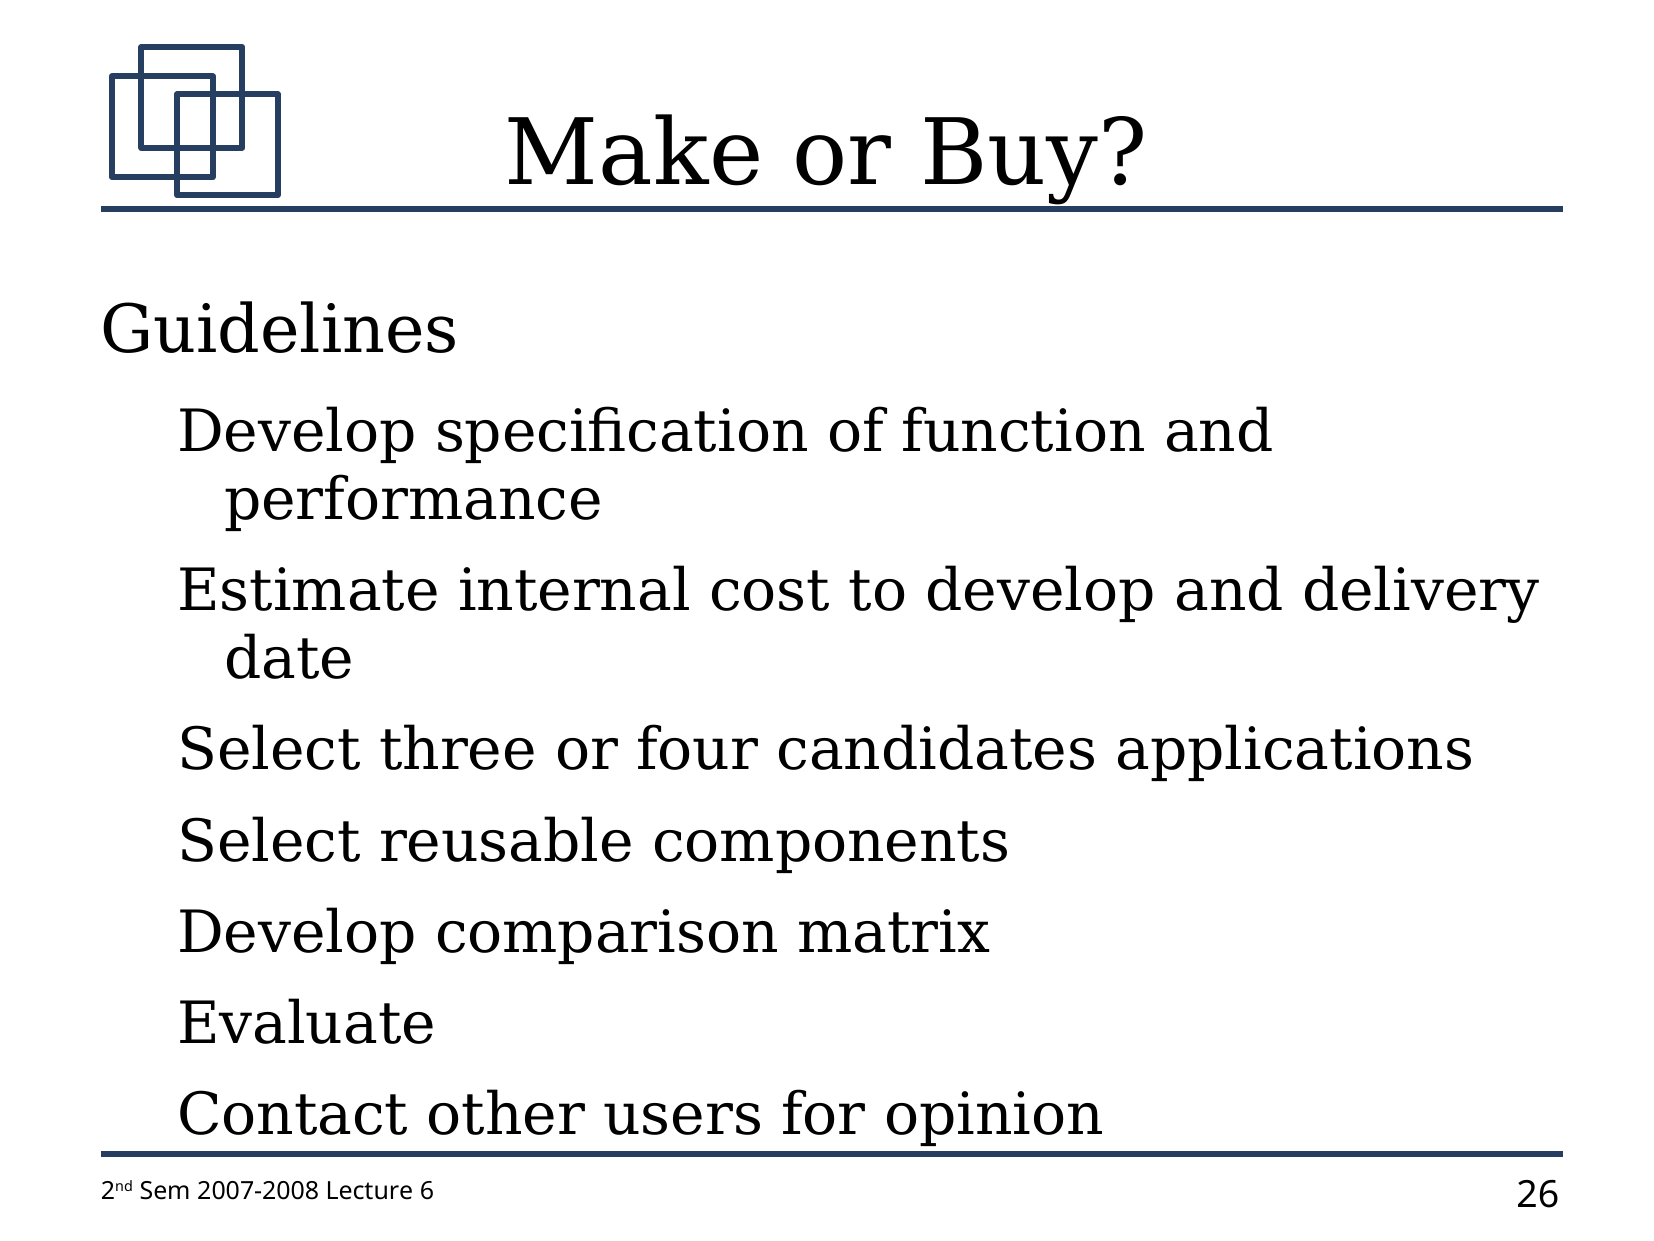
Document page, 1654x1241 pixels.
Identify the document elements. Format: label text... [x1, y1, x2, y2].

title Make or Buy? [82, 49, 1571, 257]
list Guidelines Develop specification of function and performance Estimate internal cost to develop and delivery date Select three or four candidates applications Select reusable components Develop comparison matrix Evaluate Contact other users for opinion [82, 290, 1571, 1149]
